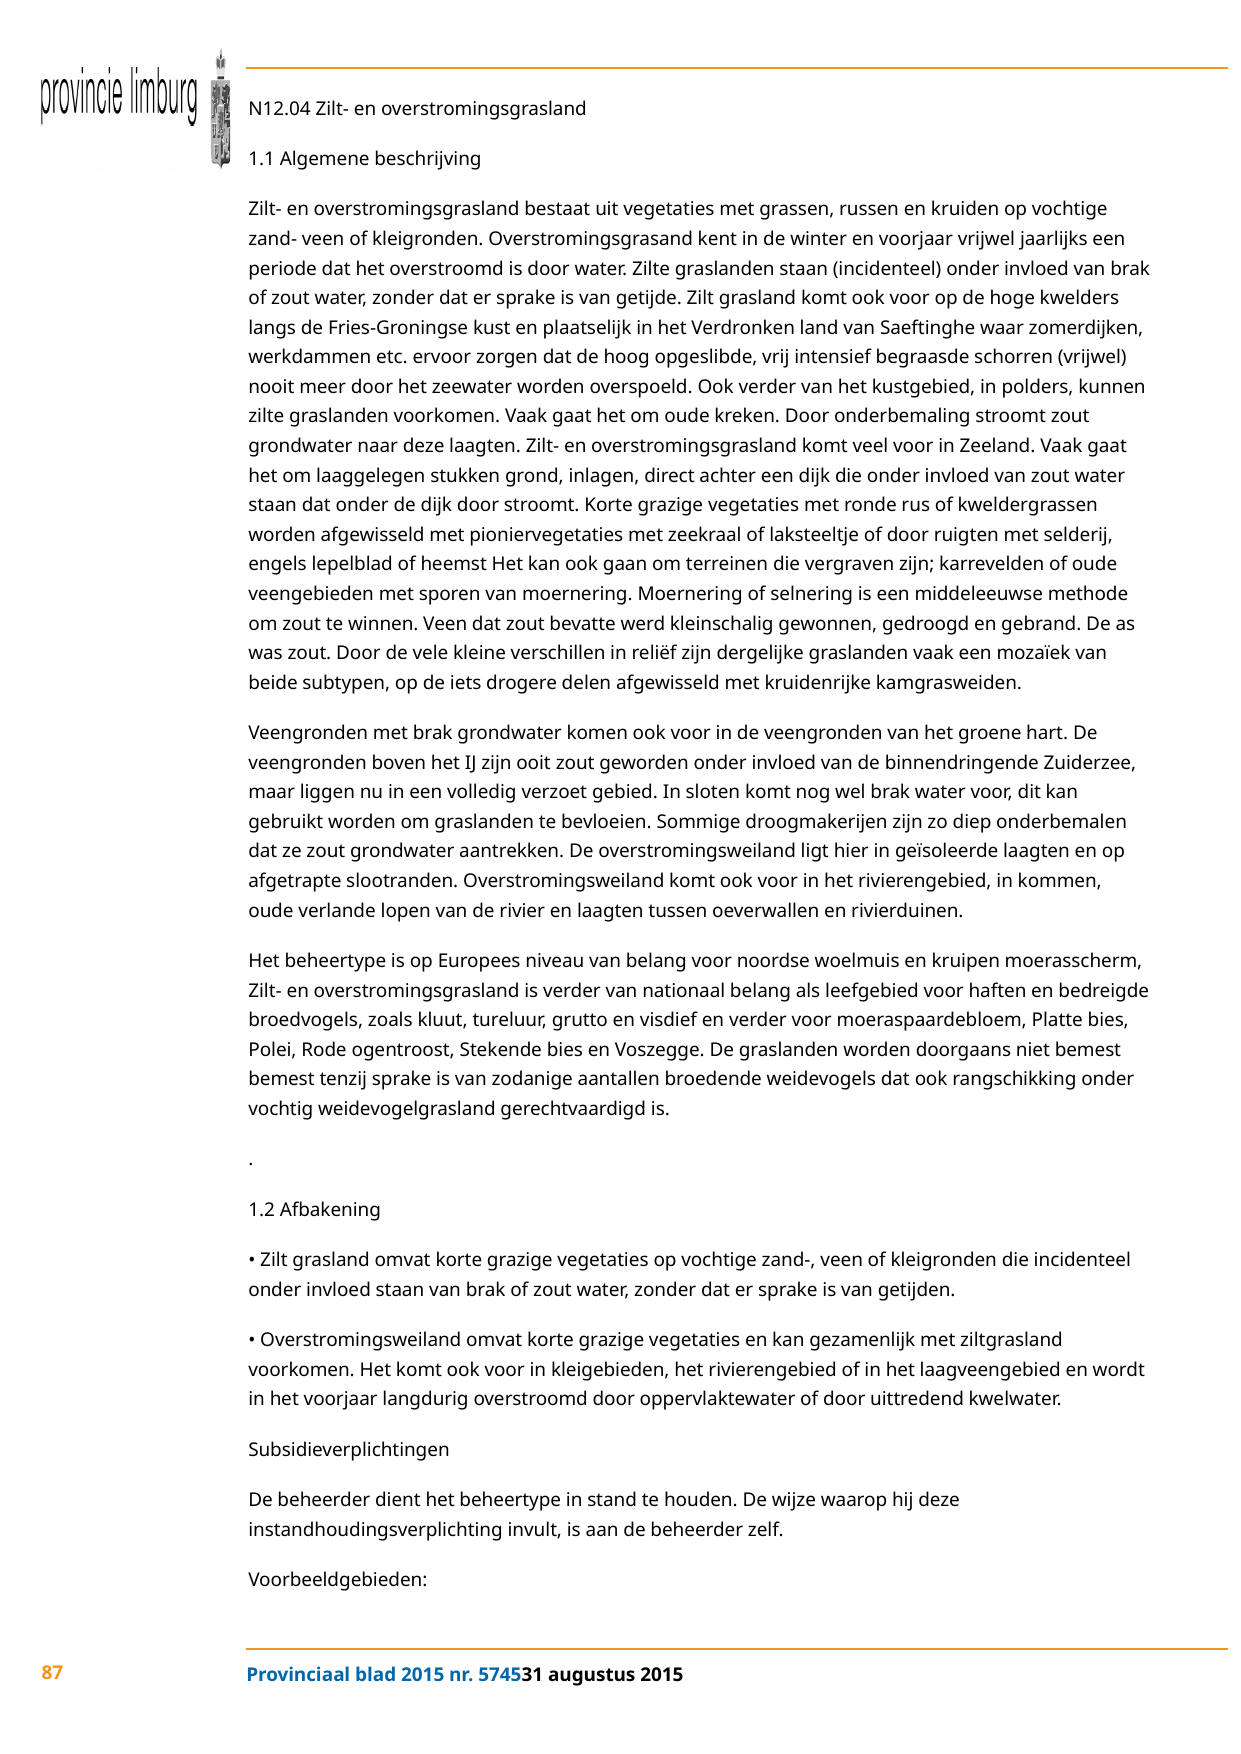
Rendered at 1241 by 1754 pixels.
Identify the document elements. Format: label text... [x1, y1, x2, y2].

text 1.2 Afbakening [248, 1196, 1152, 1222]
text De beheerder dient het beheertype in stand te houden. De wijze waarop hij deze instandhoudingsverplichting invult, is aan de beheerder zelf. [248, 1486, 1152, 1542]
picture [41, 47, 231, 172]
text Het beheertype is op Europees niveau van belang voor noordse woelmuis en kruipen moerasscherm, Zilt- en overstromingsgrasland is verder van nationaal belang als leefgebied voor haften en bedreigde broedvogels, zoals kluut, tureluur, grutto en visdief en verder voor moeraspaardebloem, Platte bies, Polei, Rode ogentroost, Stekende bies en Voszegge. De graslanden worden doorgaans niet bemest bemest tenzij sprake is van zodanige aantallen broedende weidevogels dat ook rangschikking onder vochtig weidevogelgrasland gerechtvaardigd is. [248, 947, 1152, 1121]
text • Zilt grasland omvat korte grazige vegetaties op vochtige zand-, veen of kleigronden die incidenteel onder invloed staan van brak of zout water, zonder dat er sprake is van getijden. [248, 1246, 1152, 1302]
text Subsidieverplichtingen [248, 1436, 1152, 1462]
text Veengronden met brak grondwater komen ook voor in de veengronden van het groene hart. De veengronden boven het IJ zijn ooit zout geworden onder invloed van de binnendringende Zuiderzee, maar liggen nu in een volledig verzoet gebied. In sloten komt nog wel brak water voor, dit kan gebruikt worden om graslanden te bevloeien. Sommige droogmakerijen zijn zo diep onderbemalen dat ze zout grondwater aantrekken. De overstromingsweiland ligt hier in geïsoleerde laagten en op afgetrapte slootranden. Overstromingsweiland komt ook voor in het rivierengebied, in kommen, oude verlande lopen van de rivier en laagten tussen oeverwallen en rivierduinen. [248, 719, 1152, 923]
text N12.04 Zilt- en overstromingsgrasland [248, 95, 1152, 121]
text Voorbeeldgebieden: [248, 1566, 1152, 1592]
text • Overstromingsweiland omvat korte grazige vegetaties en kan gezamenlijk met ziltgrasland voorkomen. Het komt ook voor in kleigebieden, het rivierengebied of in het laagveengebied en wordt in het voorjaar langdurig overstroomd door oppervlaktewater of door uittredend kwelwater. [248, 1326, 1152, 1411]
text Zilt- en overstromingsgrasland bestaat uit vegetaties met grassen, russen en kruiden op vochtige zand- veen of kleigronden. Overstromingsgrasand kent in de winter en voorjaar vrijwel jaarlijks een periode dat het overstroomd is door water. Zilte graslanden staan (incidenteel) onder invloed van brak of zout water, zonder dat er sprake is van getijde. Zilt grasland komt ook voor op de hoge kwelders langs de Fries-Groningse kust en plaatselijk in het Verdronken land van Saeftinghe waar zomerdijken, werkdammen etc. ervoor zorgen dat de hoog opgeslibde, vrij intensief begraasde schorren (vrijwel) nooit meer door het zeewater worden overspoeld. Ook verder van het kustgebied, in polders, kunnen zilte graslanden voorkomen. Vaak gaat het om oude kreken. Door onderbemaling stroomt zout grondwater naar deze laagten. Zilt- en overstromingsgrasland komt veel voor in Zeeland. Vaak gaat het om laaggelegen stukken grond, inlagen, direct achter een dijk die onder invloed van zout water staan dat onder de dijk door stroomt. Korte grazige vegetaties met ronde rus of kweldergrassen worden afgewisseld met pioniervegetaties met zeekraal of laksteeltje of door ruigten met selderij, engels lepelblad of heemst Het kan ook gaan om terreinen die vergraven zijn; karrevelden of oude veengebieden met sporen van moernering. Moernering of selnering is een middeleeuwse methode om zout te winnen. Veen dat zout bevatte werd kleinschalig gewonnen, gedroogd en gebrand. De as was zout. Door de vele kleine verschillen in reliëf zijn dergelijke graslanden vaak een mozaïek van beide subtypen, op de iets drogere delen afgewisseld met kruidenrijke kamgrasweiden. [248, 196, 1152, 695]
text . [248, 1146, 1152, 1171]
text 1.1 Algemene beschrijving [248, 145, 1152, 171]
